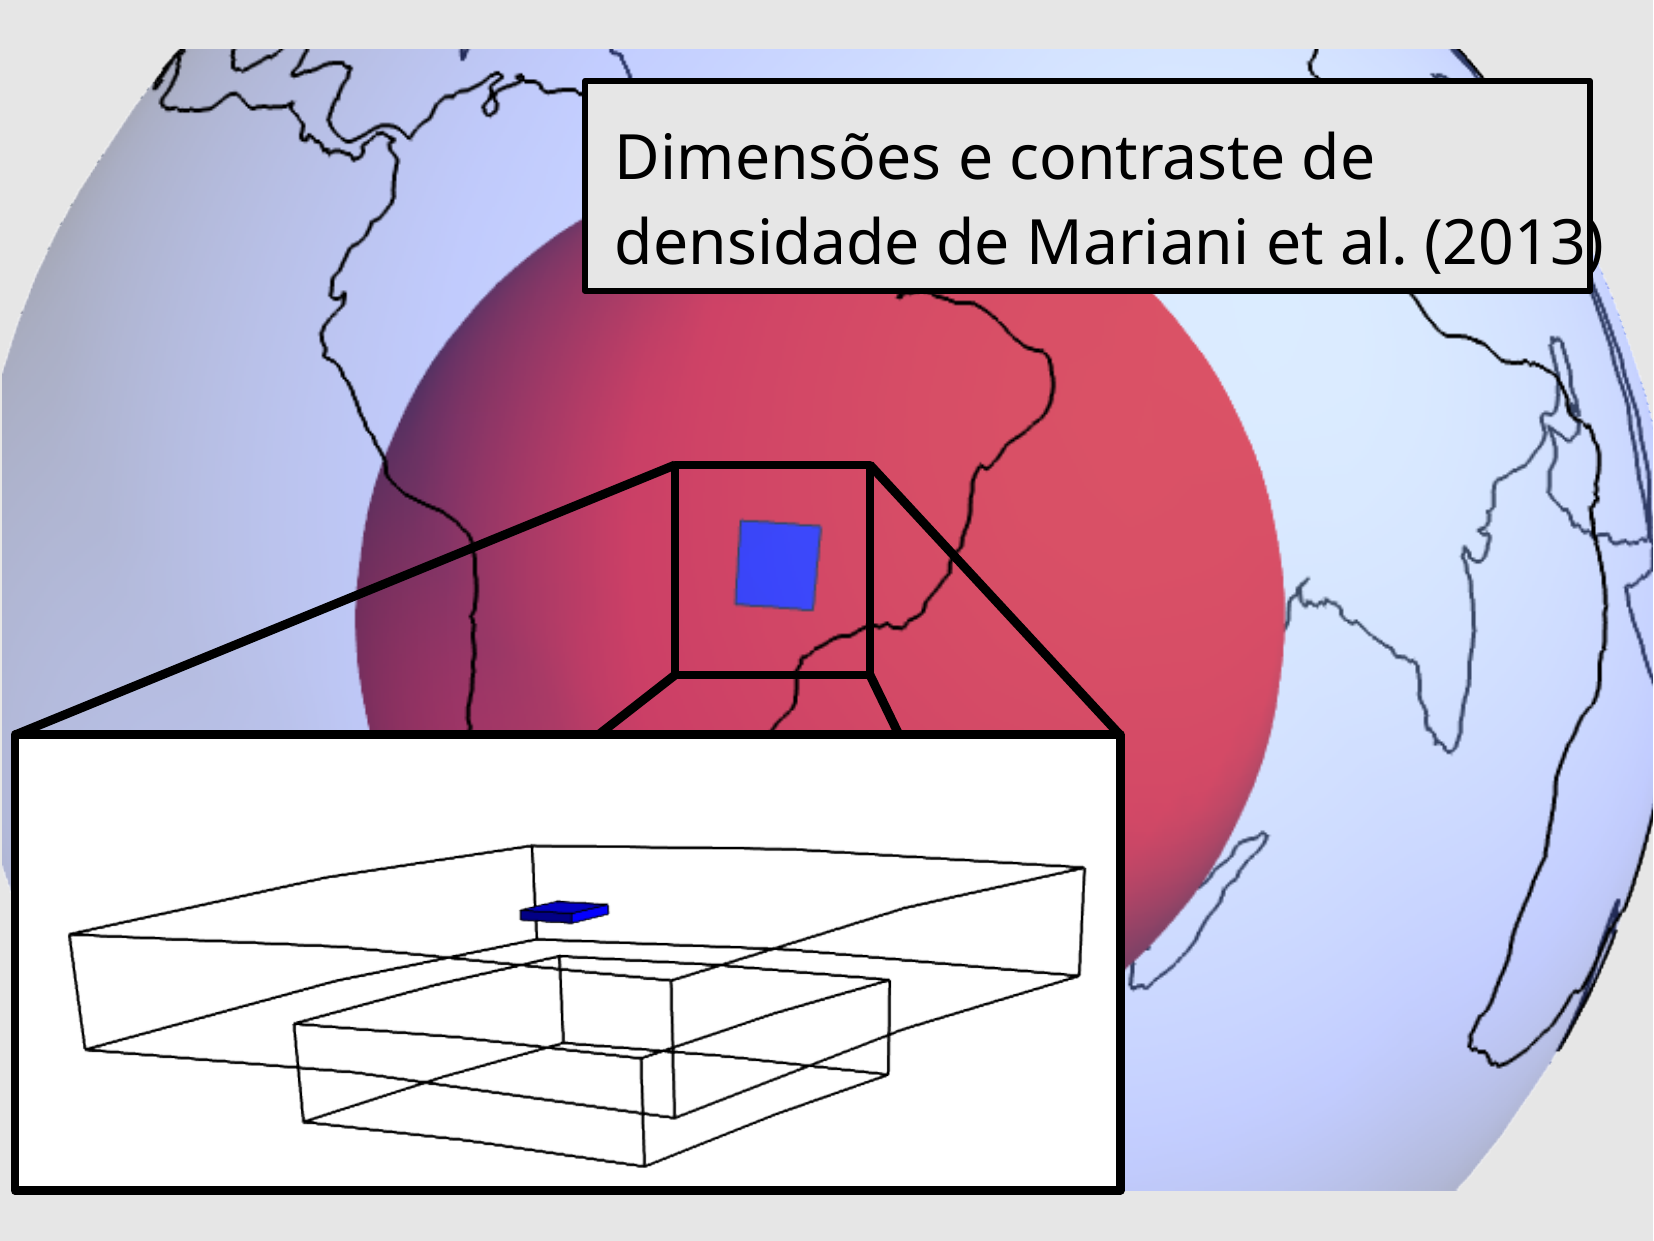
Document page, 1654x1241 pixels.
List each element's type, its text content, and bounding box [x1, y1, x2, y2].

text_box Dimensões e contraste de densidade de Mariani et al. (2013) [600, 105, 1586, 260]
text_box [585, 80, 1591, 291]
picture [0, 49, 1653, 1241]
